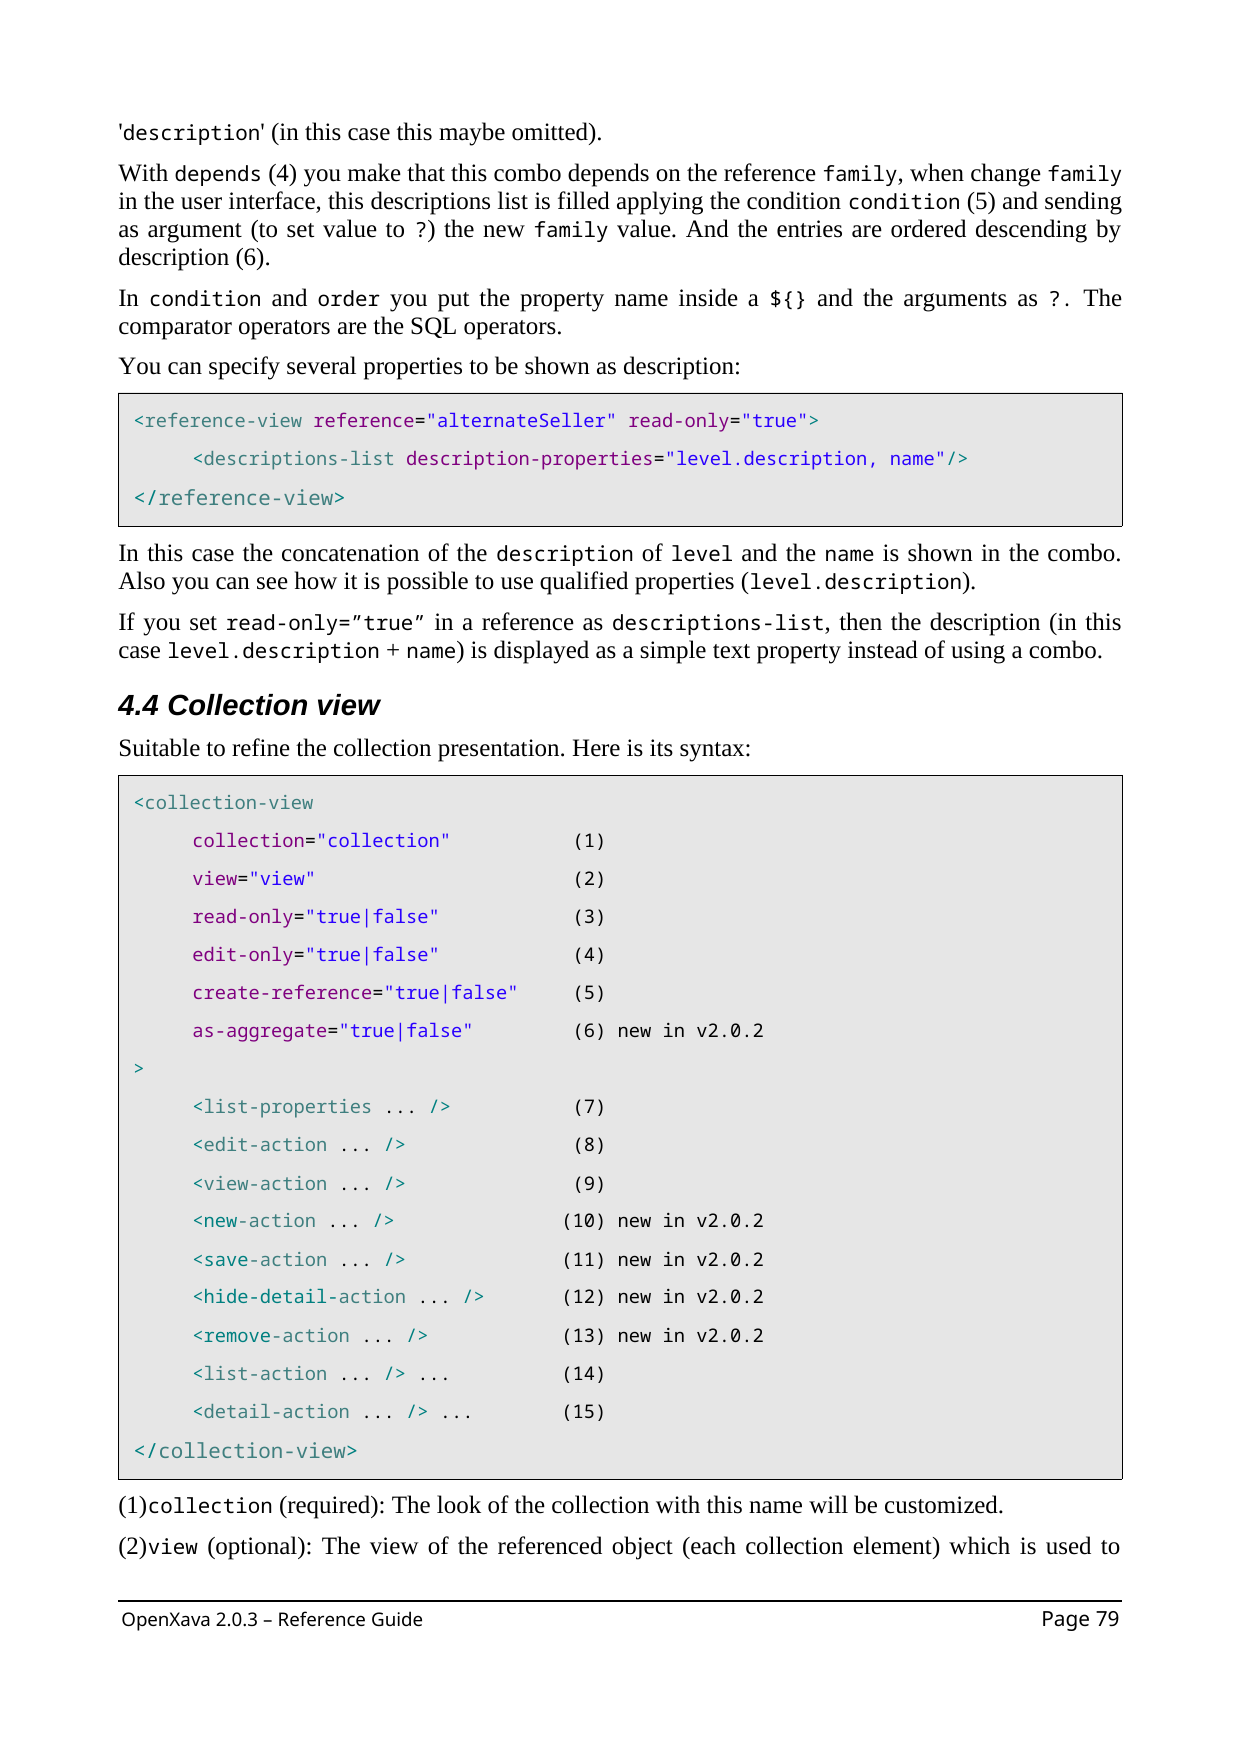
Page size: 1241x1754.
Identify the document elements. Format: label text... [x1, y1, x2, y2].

text <save-action ... /> (11) new in v2.0.2 [119, 1231, 1122, 1269]
text <view-action ... /> (9) [119, 1155, 1122, 1193]
text With depends (4) you make that this combo depends on the reference family, when change family in the user interface, this descriptions list is filled applying the condition condition (5) and sending as argument (to set value to ?) the new family value. And the entries are ordered descending by description (6). [118, 159, 1122, 271]
text If you set read-only=”true” in a reference as descriptions-list, then the description (in this case level.description + name) is displayed as a simple text property instead of using a combo. [118, 608, 1122, 664]
text view="view" (2) [119, 851, 1122, 889]
text edit-only="true|false" (4) [119, 927, 1122, 965]
text In this case the concatenation of the description of level and the name is shown in the combo. Also you can see how it is possible to use qualified properties (level.description). [118, 539, 1122, 595]
text <reference-view reference="alternateSeller" read-only="true"> [119, 394, 1122, 430]
text <descriptions-list description-properties="level.description, name"/> [119, 430, 1122, 468]
text <list-properties ... /> (7) [119, 1079, 1122, 1117]
text </collection-view> [119, 1421, 1122, 1479]
text collection="collection" (1) [119, 813, 1122, 851]
text read-only="true|false" (3) [119, 889, 1122, 927]
text </reference-view> [119, 468, 1122, 526]
text create-reference="true|false" (5) [119, 965, 1122, 1003]
text <detail-action ... /> ... (15) [119, 1383, 1122, 1421]
text You can specify several properties to be shown as description: [118, 352, 1122, 380]
text Suitable to refine the collection presentation. Here is its syntax: [118, 734, 1122, 762]
text <new-action ... /> (10) new in v2.0.2 [119, 1193, 1122, 1231]
text <edit-action ... /> (8) [119, 1117, 1122, 1155]
text In condition and order you put the property name inside a ${} and the arguments as ?. The comparator operators are the SQL operators. [118, 284, 1122, 340]
text as-aggregate="true|false" (6) new in v2.0.2 [119, 1003, 1122, 1041]
list collection (required): The look of the collection with this name will be customized. [118, 1492, 1122, 1520]
list view (optional): The view of the referenced object (each collection element) which is used to [118, 1532, 1122, 1561]
text 'description' (in this case this maybe omitted). [118, 118, 1122, 146]
text <collection-view [119, 776, 1122, 813]
text <list-action ... /> ... (14) [119, 1345, 1122, 1383]
subtitle Collection view [118, 689, 1122, 722]
text <hide-detail-action ... /> (12) new in v2.0.2 [119, 1269, 1122, 1307]
text > [119, 1041, 1122, 1079]
text <remove-action ... /> (13) new in v2.0.2 [119, 1307, 1122, 1345]
